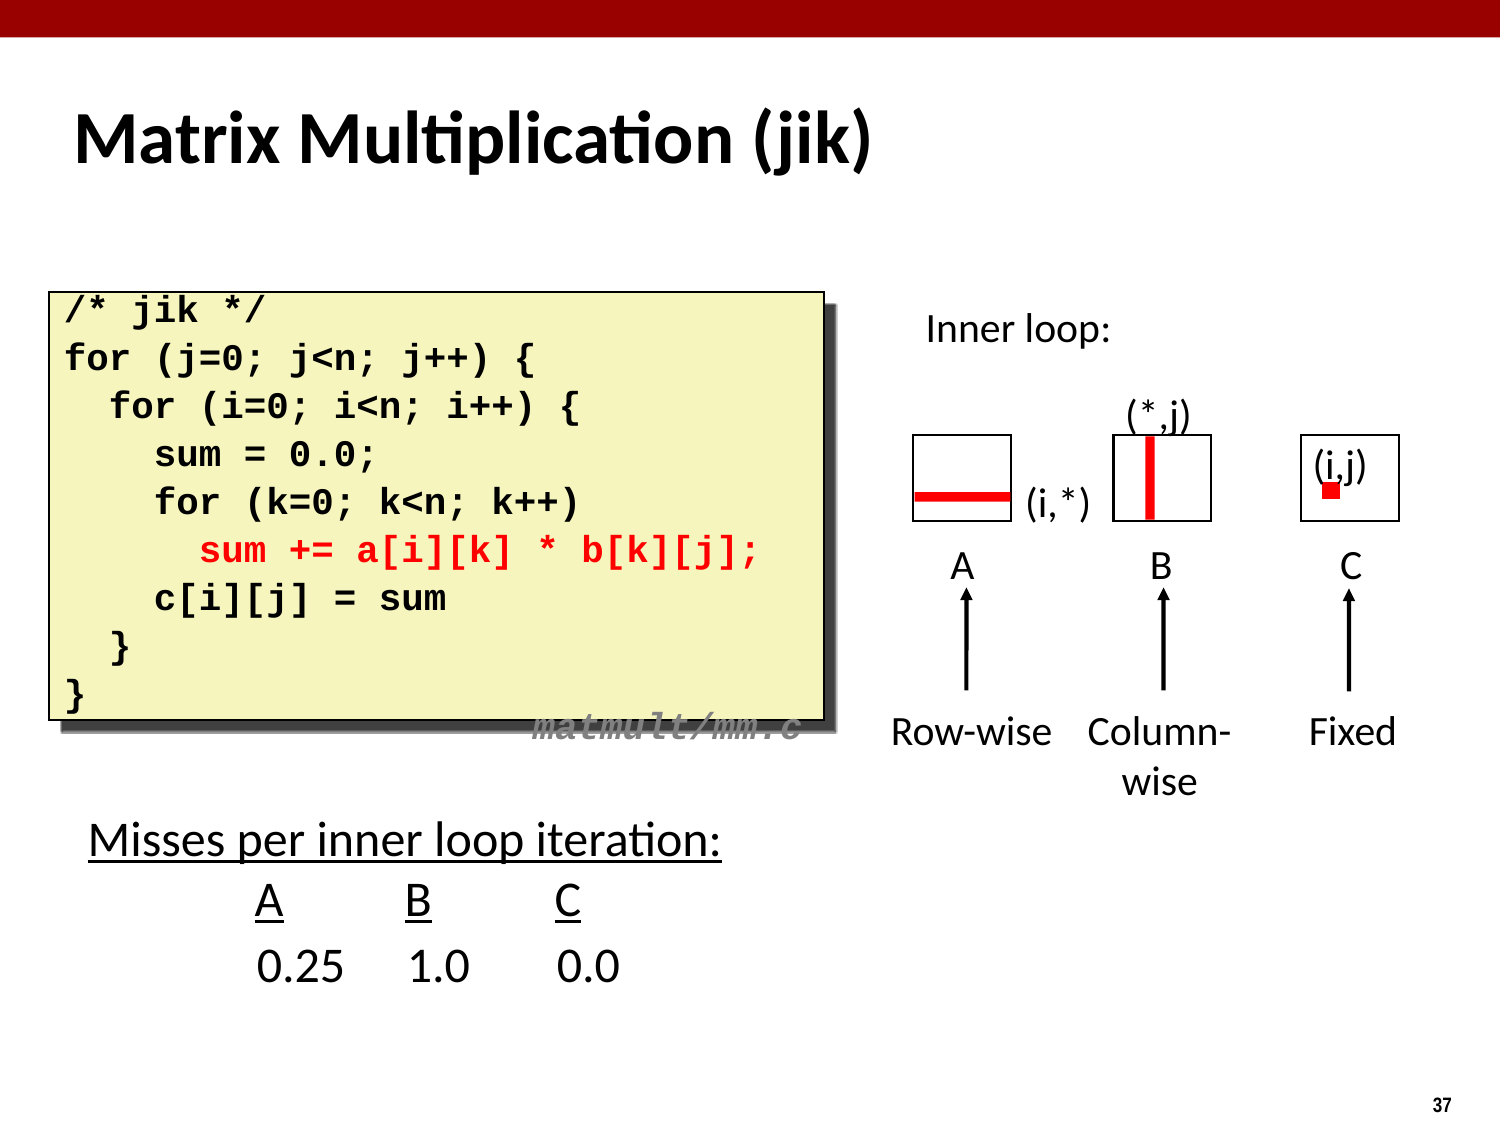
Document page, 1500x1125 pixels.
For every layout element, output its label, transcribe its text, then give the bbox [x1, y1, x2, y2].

text_box Row-wise [875, 696, 1068, 761]
text_box A [935, 530, 990, 596]
title Matrix Multiplication (jik) [58, 71, 1304, 197]
text_box Misses per inner loop iteration: A B C [72, 798, 967, 1000]
text_box [913, 435, 1012, 521]
text_box /* jik */ for (j=0; j<n; j++) { for (i=0; i<n; i++) { sum = 0.0; for (k=0; k<n; k++) sum += a[i][k] * b[k][j]; c[i][j] = sum } } [49, 291, 824, 720]
text_box (i,j) [1297, 430, 1384, 496]
text_box matmult/mm.c [518, 698, 818, 756]
text_box [1300, 435, 1399, 521]
text_box [1113, 435, 1212, 521]
text_box Inner loop: [910, 293, 1127, 358]
text_box Fixed [1293, 696, 1413, 761]
text_box C [1325, 530, 1378, 596]
text_box (i,*) [1010, 468, 1107, 533]
text_box B [1135, 530, 1188, 596]
text_box 0.25 1.0 0.0 [75, 924, 908, 1025]
text_box (*,j) [1110, 380, 1207, 446]
text_box Column- wise [1072, 696, 1247, 811]
